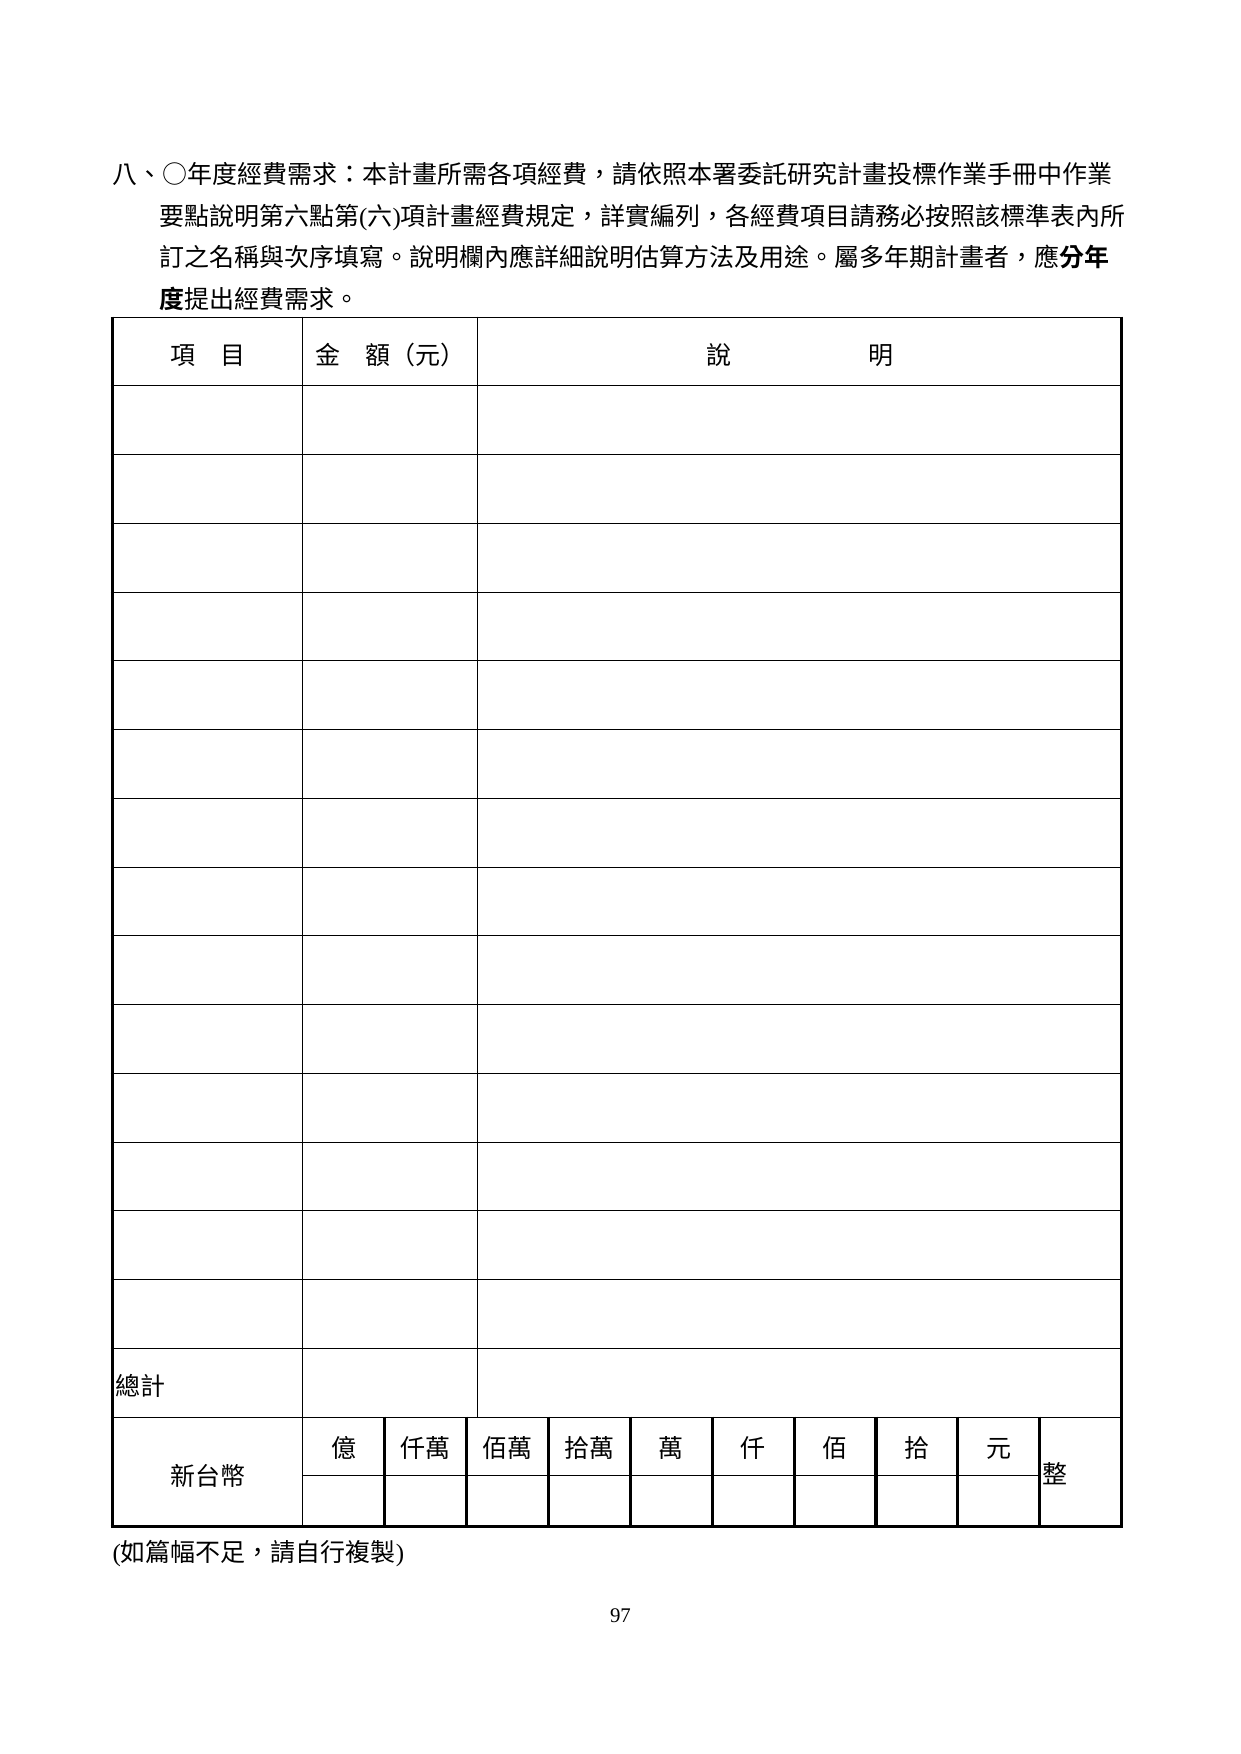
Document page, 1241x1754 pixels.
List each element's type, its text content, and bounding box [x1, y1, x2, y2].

table_cell [114, 661, 302, 729]
table_cell 仟 [714, 1418, 793, 1475]
table_cell [303, 1211, 477, 1279]
table_cell 總計 [114, 1349, 302, 1417]
table_cell [114, 386, 302, 454]
table_cell [114, 524, 302, 592]
table_cell [478, 1280, 1120, 1348]
table_cell [478, 1143, 1120, 1210]
table_cell [303, 661, 477, 729]
table_cell [114, 455, 302, 523]
table_cell [386, 1476, 465, 1524]
table_cell [303, 730, 477, 798]
table_header 說 明 [478, 318, 1120, 385]
table_cell [478, 868, 1120, 935]
table_cell [468, 1476, 547, 1524]
table_cell [114, 799, 302, 867]
table_cell [114, 1211, 302, 1279]
table_cell [114, 730, 302, 798]
table_cell [478, 1005, 1120, 1073]
table_cell [303, 455, 477, 523]
table_cell [478, 730, 1120, 798]
table_cell 整 [1041, 1418, 1120, 1524]
table_cell [478, 524, 1120, 592]
table_cell [303, 1349, 477, 1417]
table_cell [796, 1476, 874, 1524]
table_cell [303, 936, 477, 1004]
table_cell 佰 [796, 1418, 874, 1475]
table_header 項 目 [114, 318, 302, 385]
table_cell 萬 [632, 1418, 711, 1475]
text 八、○年度經費需求：本計畫所需各項經費，請依照本署委託研究計畫投標作業手冊中作業要點說明第六點第(六)項計畫經費規定，詳實編列，各經費項目請務必按照該標準表內所訂之名稱與次序填寫。說明欄內應詳細說明估算方法及用途。屬多年期計畫者，應分年度提出經費需求。 [112, 150, 1128, 317]
table_cell [303, 1476, 383, 1524]
table_cell 元 [959, 1418, 1038, 1475]
table_cell [478, 799, 1120, 867]
table_cell [114, 1143, 302, 1210]
table_cell [303, 1074, 477, 1142]
table_cell [303, 868, 477, 935]
table_cell [478, 1211, 1120, 1279]
table_cell [114, 1280, 302, 1348]
table_cell [714, 1476, 793, 1524]
table_cell [478, 593, 1120, 660]
table_cell [478, 1074, 1120, 1142]
table_cell [114, 593, 302, 660]
table_cell [478, 455, 1120, 523]
table_cell [303, 593, 477, 660]
table_cell [632, 1476, 711, 1524]
table_cell [478, 661, 1120, 729]
table_cell [478, 386, 1120, 454]
table_cell [478, 1349, 1120, 1417]
table_cell 拾萬 [550, 1418, 629, 1475]
table_cell 佰萬 [468, 1418, 547, 1475]
table_cell 仟萬 [386, 1418, 465, 1475]
table_cell [114, 936, 302, 1004]
table_cell [303, 1143, 477, 1210]
table_cell [303, 1280, 477, 1348]
table_cell 拾 [878, 1418, 956, 1475]
table_cell [303, 1005, 477, 1073]
table_cell [114, 1074, 302, 1142]
table_cell 新台幣 [114, 1418, 302, 1524]
table_cell [878, 1476, 956, 1524]
text (如篇幅不足，請自行複製) [112, 1528, 1128, 1569]
table_cell [303, 799, 477, 867]
table_cell [550, 1476, 629, 1524]
table_cell 億 [303, 1418, 383, 1475]
table_cell [114, 1005, 302, 1073]
table_cell [959, 1476, 1038, 1524]
table_cell [114, 868, 302, 935]
table_cell [303, 524, 477, 592]
table_header 金 額（元） [303, 318, 477, 385]
table_cell [478, 936, 1120, 1004]
table_cell [303, 386, 477, 454]
